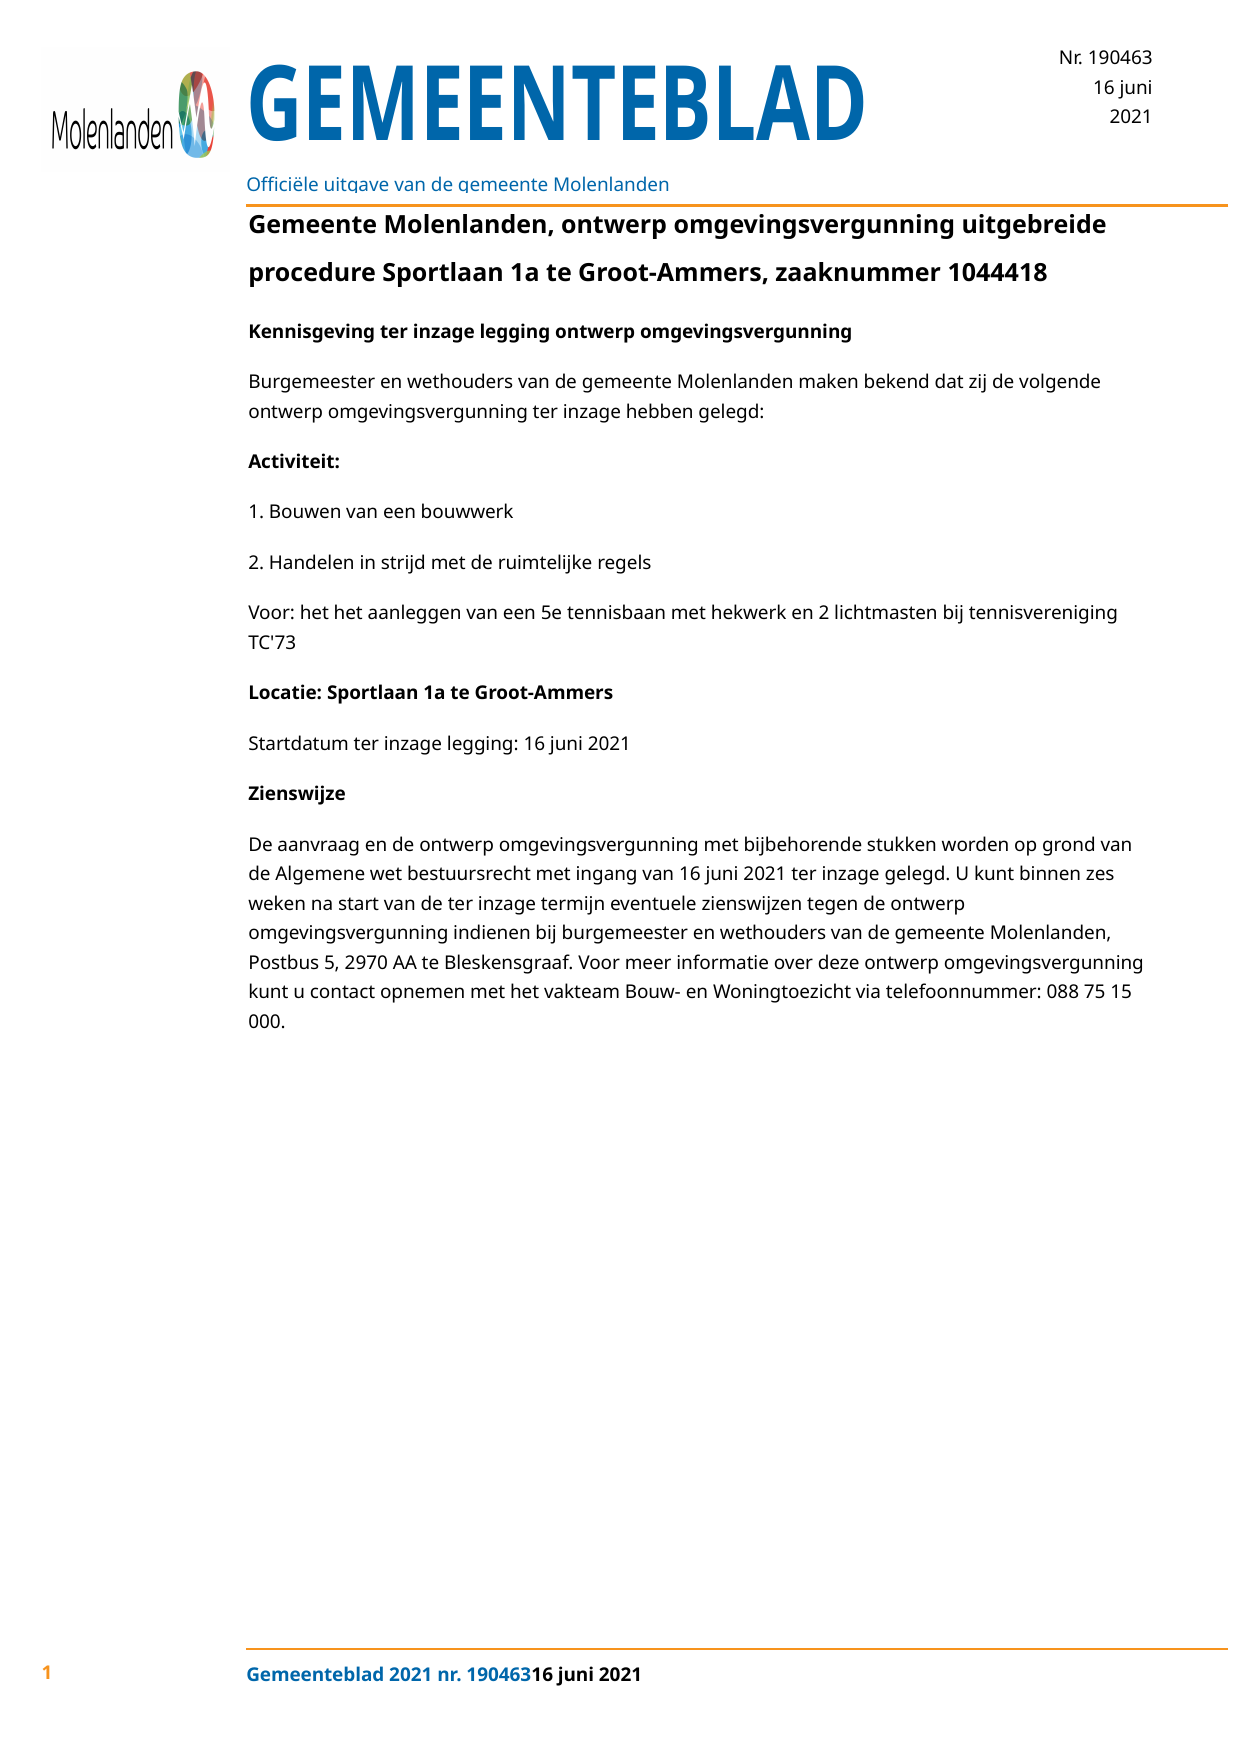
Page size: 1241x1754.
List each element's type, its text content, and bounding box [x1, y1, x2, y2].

text Voor: het het aanleggen van een 5e tennisbaan met hekwerk en 2 lichtmasten bij tennisvereniging TC'73 [248, 599, 1152, 655]
text Startdatum ter inzage legging: 16 juni 2021 [248, 730, 1152, 756]
text Zienswijze [248, 780, 1152, 806]
text Locatie: Sportlaan 1a te Groot-Ammers [248, 679, 1152, 705]
text Activiteit: [248, 448, 1152, 474]
text Gemeente Molenlanden, ontwerp omgevingsvergunning uitgebreide procedure Sportlaan 1a te Groot-Ammers, zaaknummer 1044418 [248, 207, 1152, 288]
text Kennisgeving ter inzage legging ontwerp omgevingsvergunning [248, 318, 1152, 344]
text 1. Bouwen van een bouwwerk [248, 499, 1152, 524]
picture [41, 47, 231, 172]
text 2. Handelen in strijd met de ruimtelijke regels [248, 549, 1152, 575]
text De aanvraag en de ontwerp omgevingsvergunning met bijbehorende stukken worden op grond van de Algemene wet bestuursrecht met ingang van 16 juni 2021 ter inzage gelegd. U kunt binnen zes weken na start van de ter inzage termijn eventuele zienswijzen tegen de ontwerp omgevingsvergunning indienen bij burgemeester en wethouders van de gemeente Molenlanden, Postbus 5, 2970 AA te Bleskensgraaf. Voor meer informatie over deze ontwerp omgevingsvergunning kunt u contact opnemen met het vakteam Bouw- en Woningtoezicht via telefoonnummer: 088 75 15 000. [248, 831, 1152, 1034]
text Burgemeester en wethouders van de gemeente Molenlanden maken bekend dat zij de volgende ontwerp omgevingsvergunning ter inzage hebben gelegd: [248, 368, 1152, 424]
